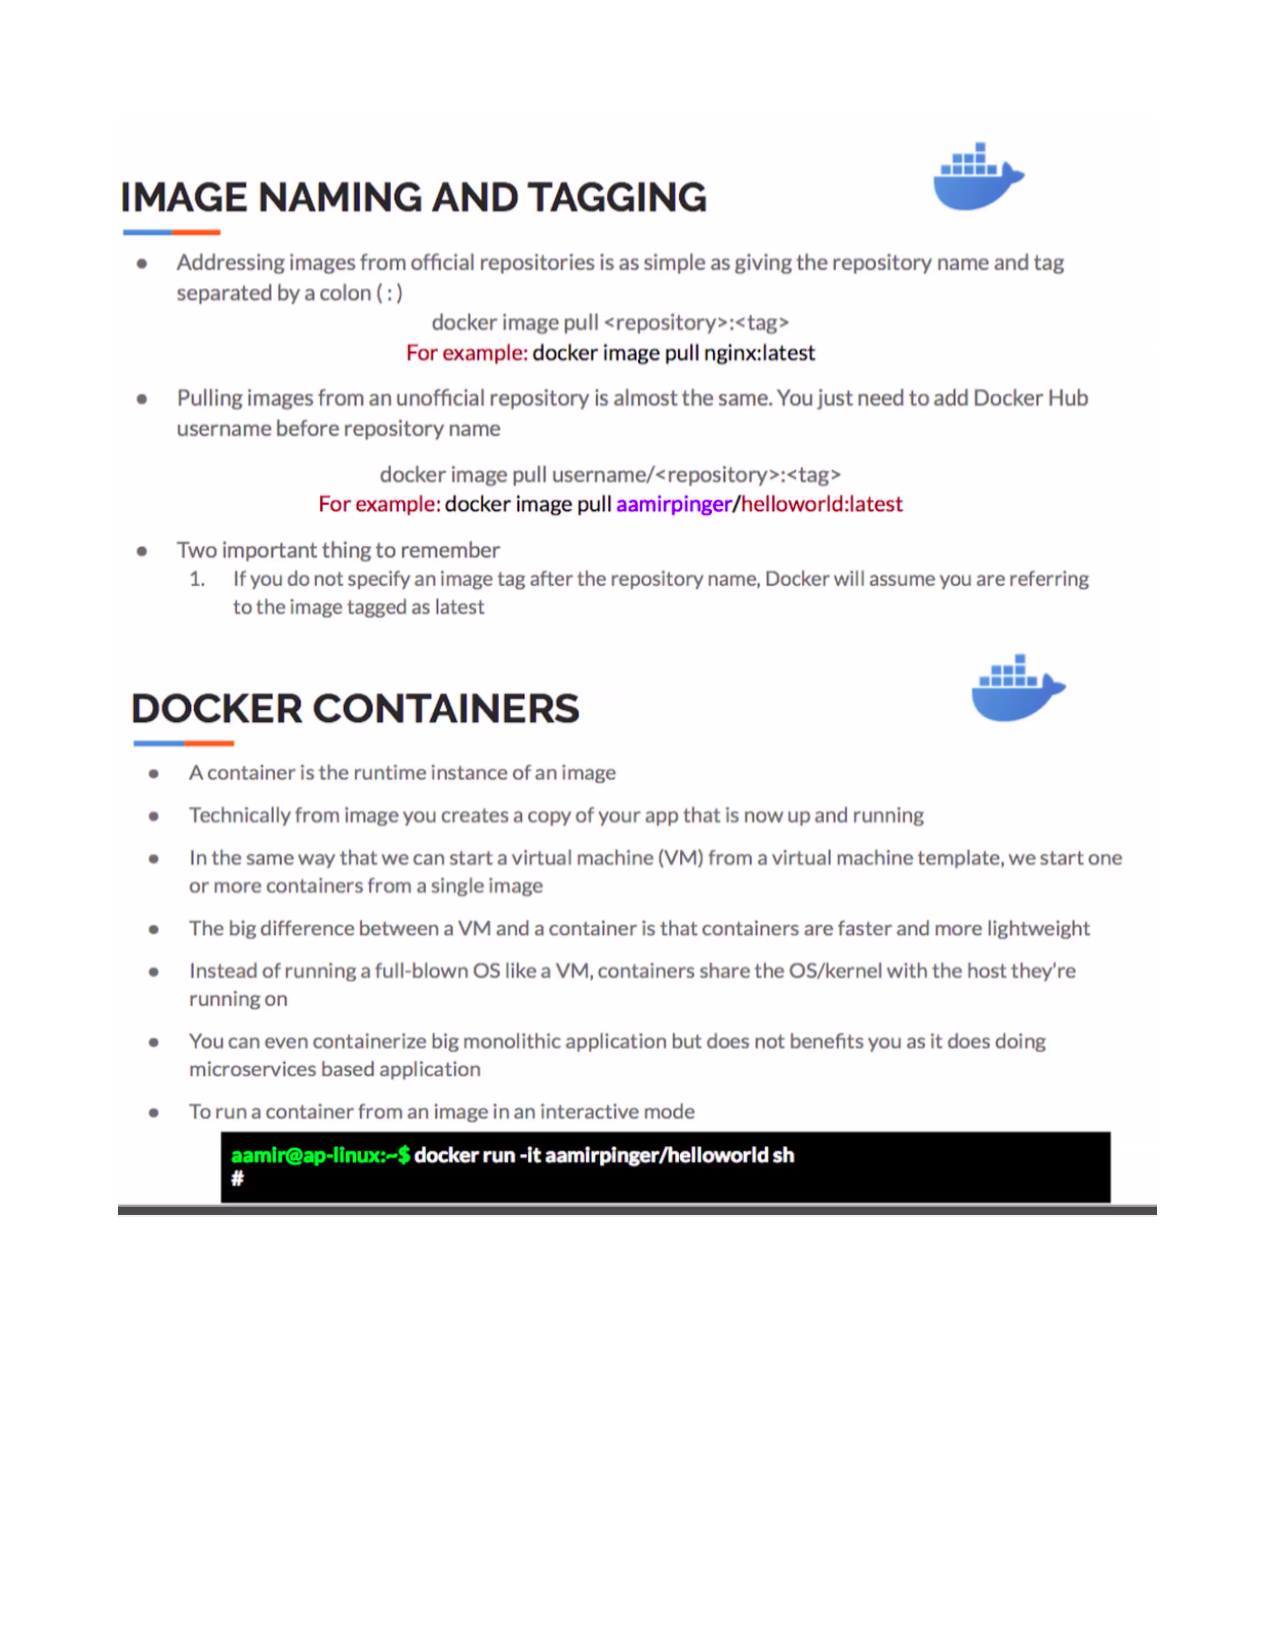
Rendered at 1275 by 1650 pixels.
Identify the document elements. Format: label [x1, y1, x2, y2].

picture [118, 118, 1157, 1217]
